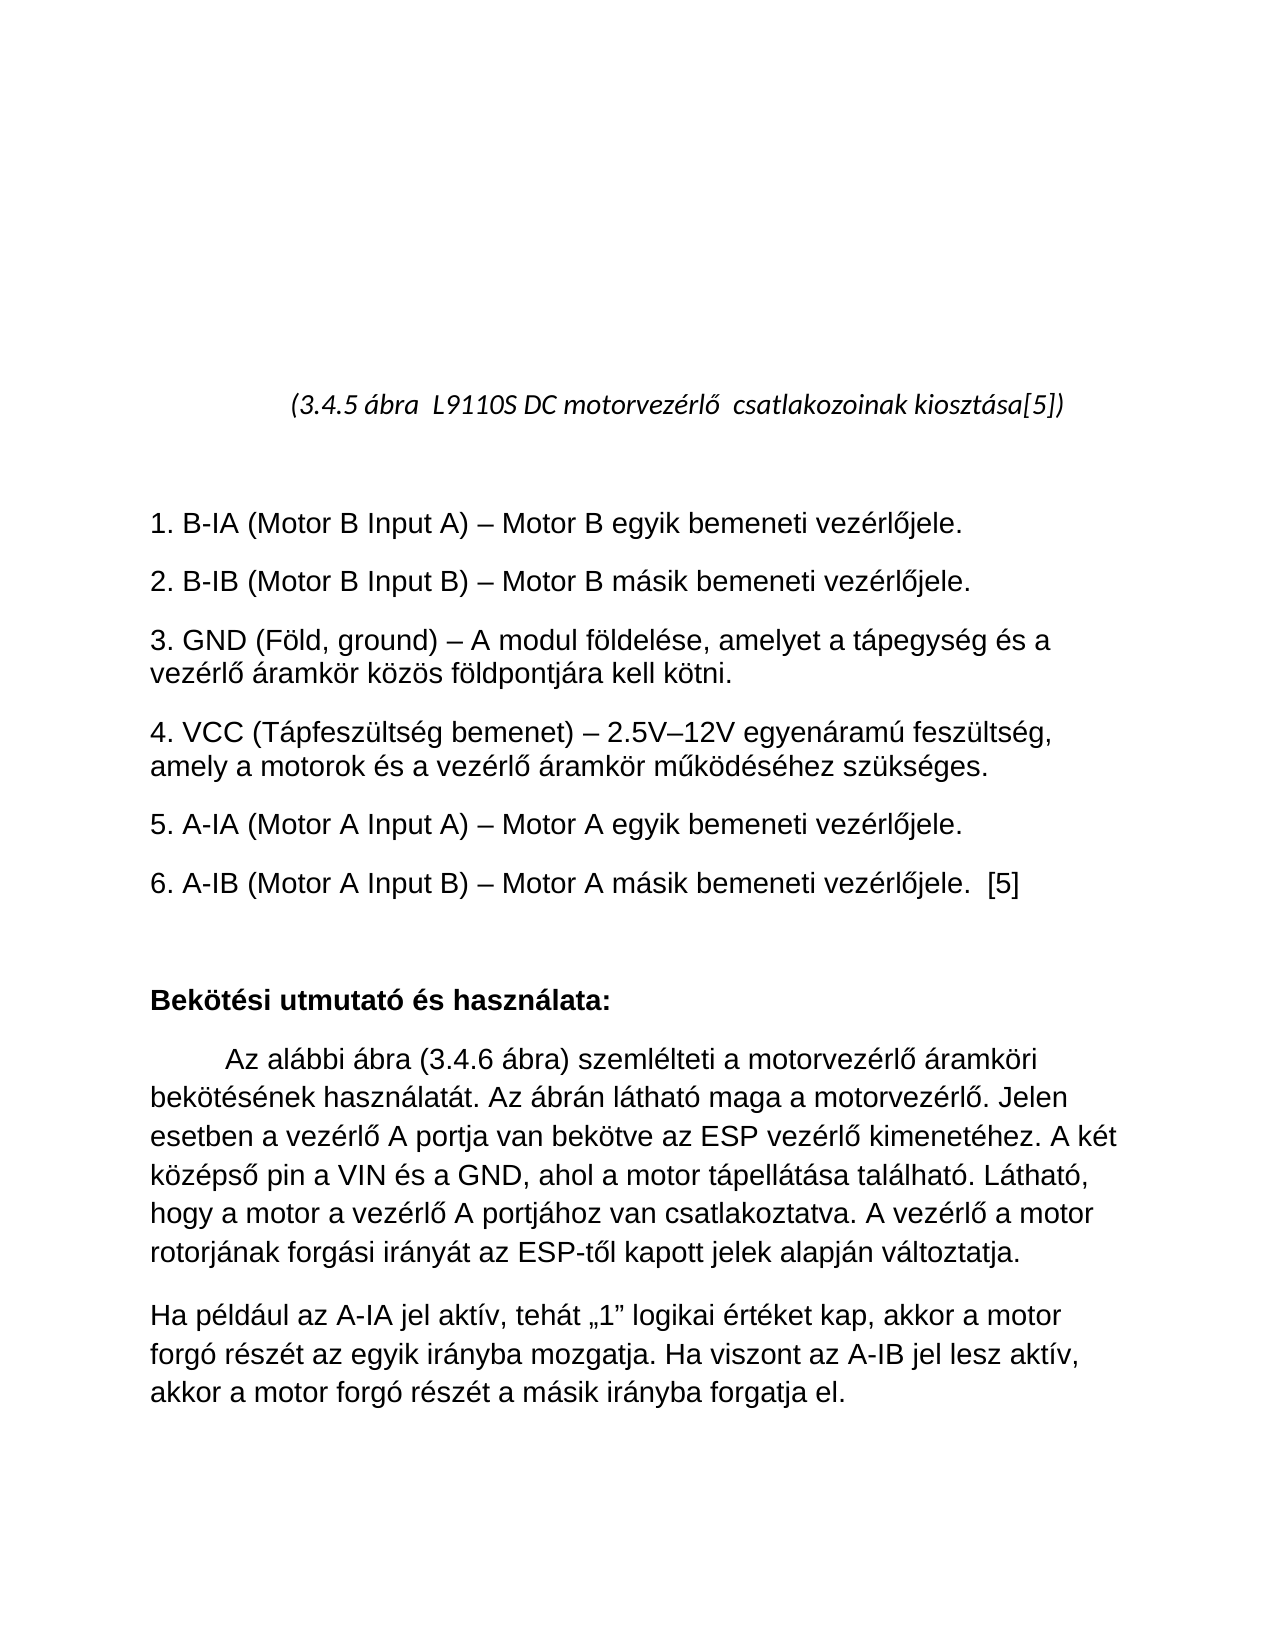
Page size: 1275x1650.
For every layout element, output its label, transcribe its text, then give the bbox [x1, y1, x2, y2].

text Bekötési utmutató és használata: [150, 983, 1125, 1017]
text 2. B-IB (Motor B Input B) – Motor B másik bemeneti vezérlőjele. [150, 564, 1125, 598]
text 3. GND (Föld, ground) – A modul földelése, amelyet a tápegység és a vezérlő áramkör közös földpontjára kell kötni. [150, 623, 1125, 690]
text 4. VCC (Tápfeszültség bemenet) – 2.5V–12V egyenáramú feszültség, amely a motorok és a vezérlő áramkör működéséhez szükséges. [150, 715, 1125, 782]
text 5. A-IA (Motor A Input A) – Motor A egyik bemeneti vezérlőjele. [150, 807, 1125, 841]
text Az alábbi ábra (3.4.6 ábra) szemlélteti a motorvezérlő áramköri bekötésének használatát. Az ábrán látható maga a motorvezérlő. Jelen esetben a vezérlő A portja van bekötve az ESP vezérlő kimenetéhez. A két középső pin a VIN és a GND, ahol a motor tápellátása található. Látható, hogy a motor a vezérlő A portjához van csatlakoztatva. A vezérlő a motor rotorjának forgási irányát az ESP-től kapott jelek alapján változtatja. [150, 1042, 1125, 1268]
text Ha például az A-IA jel aktív, tehát „1” logikai értéket kap, akkor a motor forgó részét az egyik irányba mozgatja. Ha viszont az A-IB jel lesz aktív, akkor a motor forgó részét a másik irányba forgatja el. [150, 1298, 1125, 1409]
text 6. A-IB (Motor A Input B) – Motor A másik bemeneti vezérlőjele. [5] [150, 866, 1125, 899]
text (3.4.5 ábra L9110S DC motorvezérlő csatlakozoinak kiosztása[5]) [150, 386, 1125, 422]
text 1. B-IA (Motor B Input A) – Motor B egyik bemeneti vezérlőjele. [150, 506, 1125, 539]
